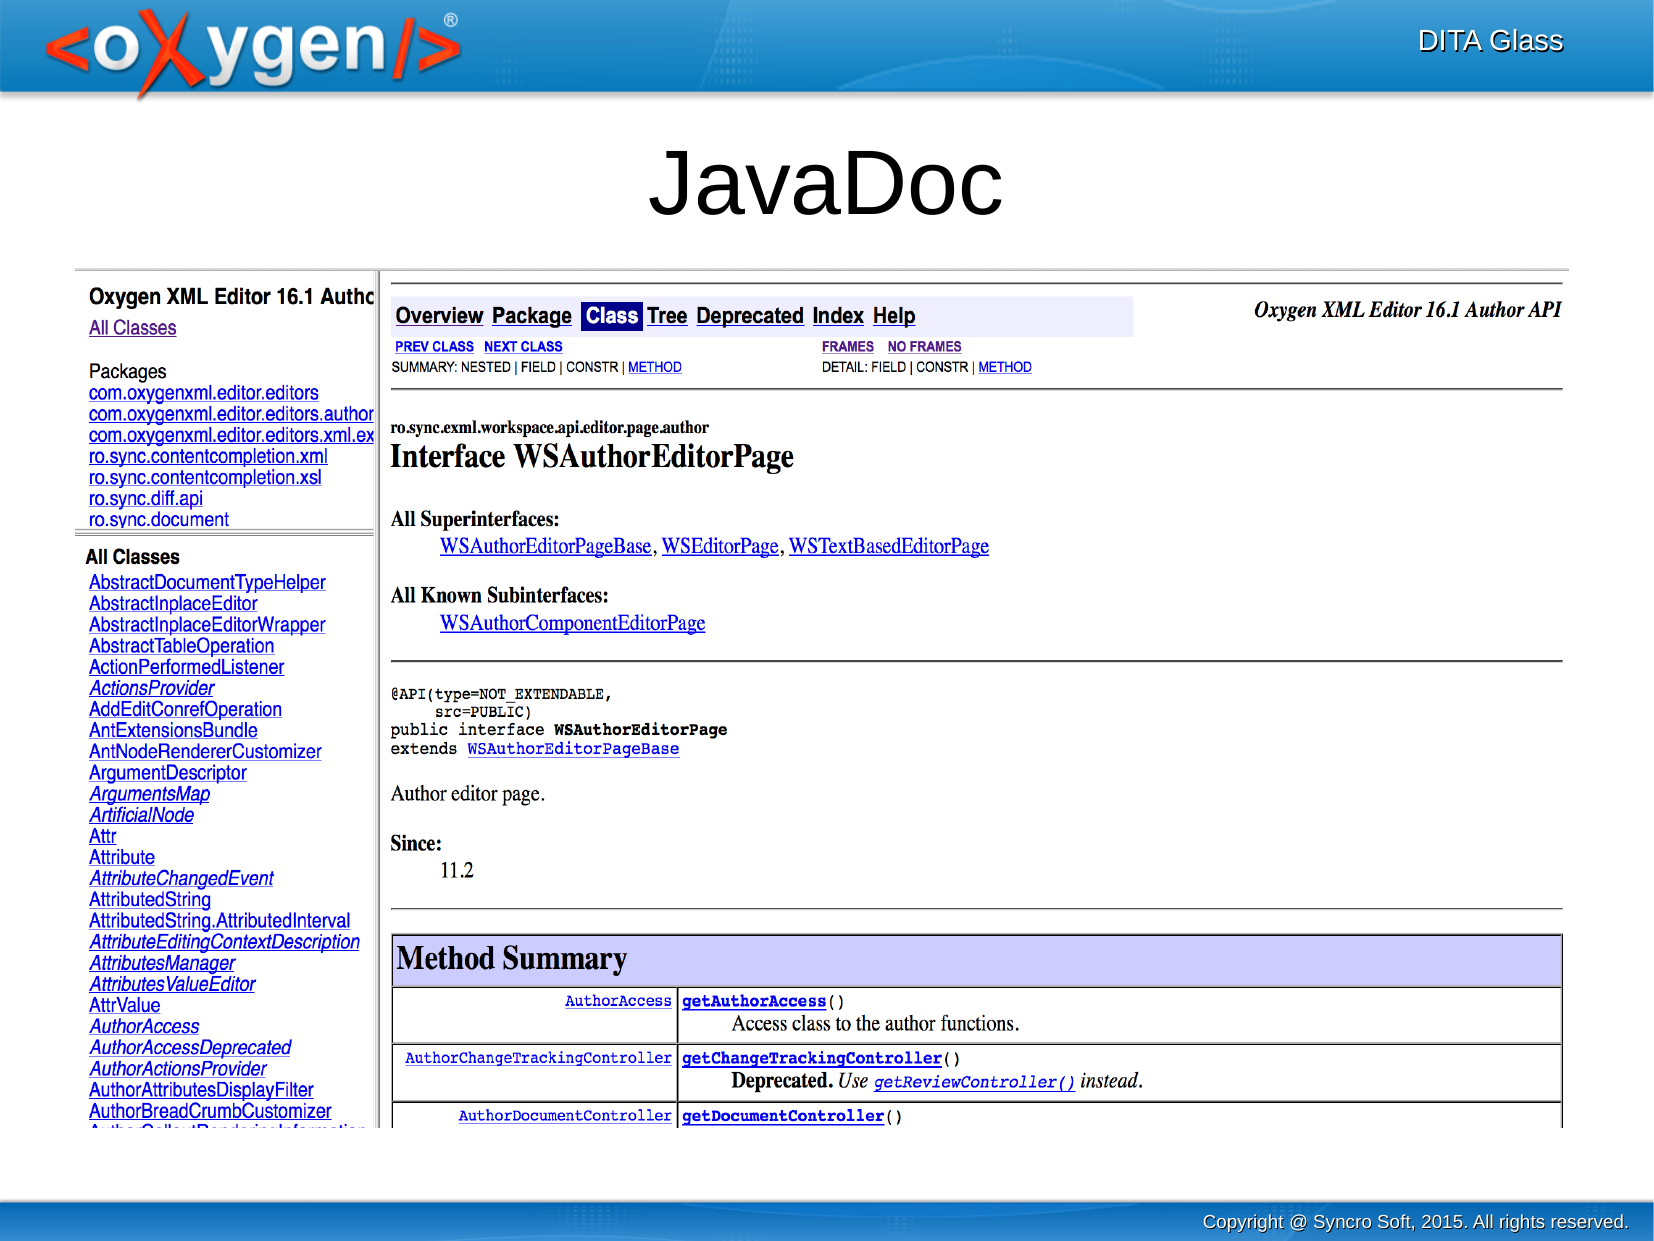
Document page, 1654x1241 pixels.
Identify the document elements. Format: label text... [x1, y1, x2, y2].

picture [0, 1195, 1654, 1241]
picture [75, 268, 1569, 1128]
picture [0, 0, 1654, 109]
title JavaDoc [82, 78, 1571, 287]
